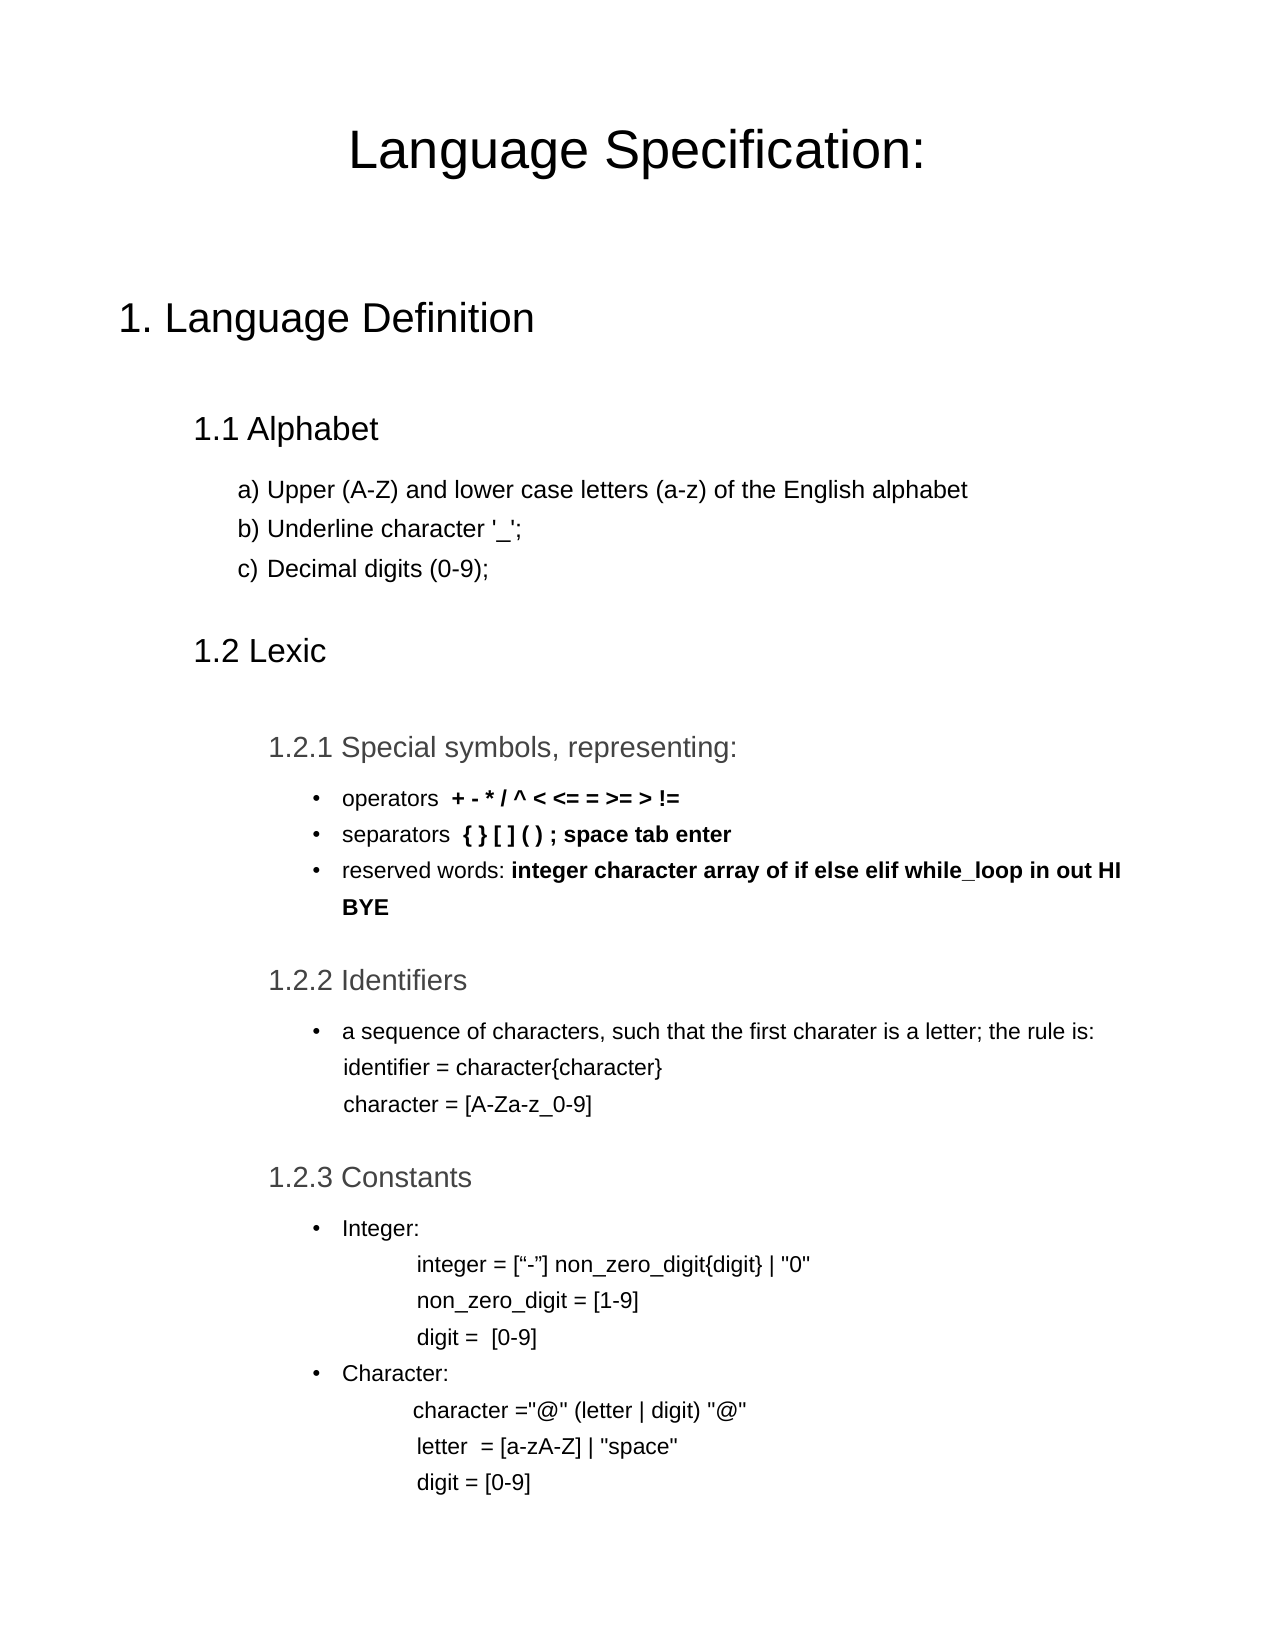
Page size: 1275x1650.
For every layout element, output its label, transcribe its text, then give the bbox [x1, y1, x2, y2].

list Integer: [312, 1215, 1157, 1241]
text Language Specification: [118, 118, 1157, 180]
list Decimal digits (0-9); [237, 554, 1157, 583]
text letter = [a-zA-Z] | "space" [343, 1433, 1157, 1459]
list Character: [312, 1360, 1157, 1387]
subtitle 1. Language Definition [118, 293, 1157, 341]
subtitle 1.1 Alphabet [193, 409, 1157, 448]
text character = [A-Za-z_0-9] [343, 1091, 1157, 1117]
list reserved words: integer character array of if else elif while_loop in out HI BYE [312, 857, 1157, 920]
text integer = [“-”] non_zero_digit{digit} | "0" [343, 1251, 1157, 1277]
subtitle 1.2.3 Constants [268, 1160, 1157, 1194]
subtitle 1.2.1 Special symbols, representing: [268, 730, 1157, 763]
list Upper (A-Z) and lower case letters (a-z) of the English alphabet [237, 475, 1157, 503]
list Underline character '_'; [237, 514, 1157, 543]
text digit = [0-9] [343, 1324, 1157, 1350]
list separators { } [ ] ( ) ; space tab enter [312, 821, 1157, 847]
list a sequence of characters, such that the first charater is a letter; the rule is: [312, 1018, 1157, 1044]
list character ="@" (letter | digit) "@" [383, 1397, 1157, 1423]
text digit = [0-9] [343, 1469, 1157, 1496]
subtitle 1.2 Lexic [193, 631, 1157, 669]
text identifier = character{character} [343, 1054, 1157, 1081]
text non_zero_digit = [1-9] [343, 1287, 1157, 1314]
subtitle 1.2.2 Identifiers [268, 963, 1157, 997]
list operators + - * / ^ < <= = >= > != [312, 784, 1157, 811]
